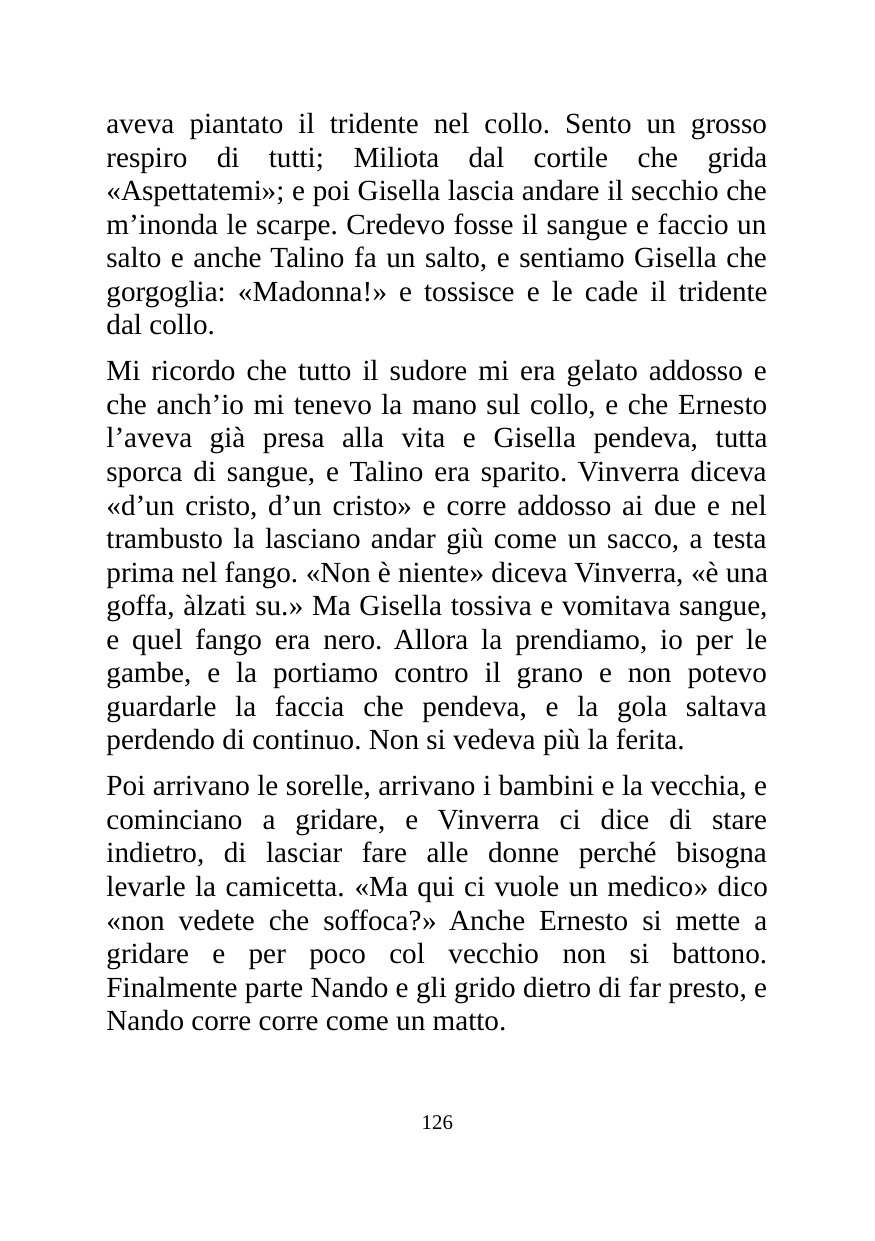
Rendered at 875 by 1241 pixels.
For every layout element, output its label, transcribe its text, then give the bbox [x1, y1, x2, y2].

text Mi ricordo che tutto il sudore mi era gelato addosso e che anch’io mi tenevo la mano sul collo, e che Ernesto l’aveva già presa alla vita e Gisella pendeva, tutta sporca di sangue, e Talino era sparito. Vinverra diceva «d’un cristo, d’un cristo» e corre addosso ai due e nel trambusto la lasciano andar giù come un sacco, a testa prima nel fango. «Non è niente» diceva Vinverra, «è una goffa, àlzati su.» Ma Gisella tossiva e vomitava sangue, e quel fango era nero. Allora la prendiamo, io per le gambe, e la portiamo contro il grano e non potevo guardarle la faccia che pendeva, e la gola saltava perdendo di continuo. Non si vedeva più la ferita. [106, 353, 768, 756]
text aveva piantato il tridente nel collo. Sento un grosso respiro di tutti; Miliota dal cortile che grida «Aspettatemi»; e poi Gisella lascia andare il secchio che m’inonda le scarpe. Credevo fosse il sangue e faccio un salto e anche Talino fa un salto, e sentiamo Gisella che gorgoglia: «Madonna!» e tossisce e le cade il tridente dal collo. [106, 106, 768, 341]
text Poi arrivano le sorelle, arrivano i bambini e la vecchia, e cominciano a gridare, e Vinverra ci dice di stare indietro, di lasciar fare alle donne perché bisogna levarle la camicetta. «Ma qui ci vuole un medico» dico «non vedete che soffoca?» Anche Ernesto si mette a gridare e per poco col vecchio non si battono. Finalmente parte Nando e gli grido dietro di far presto, e Nando corre corre come un matto. [106, 768, 768, 1037]
